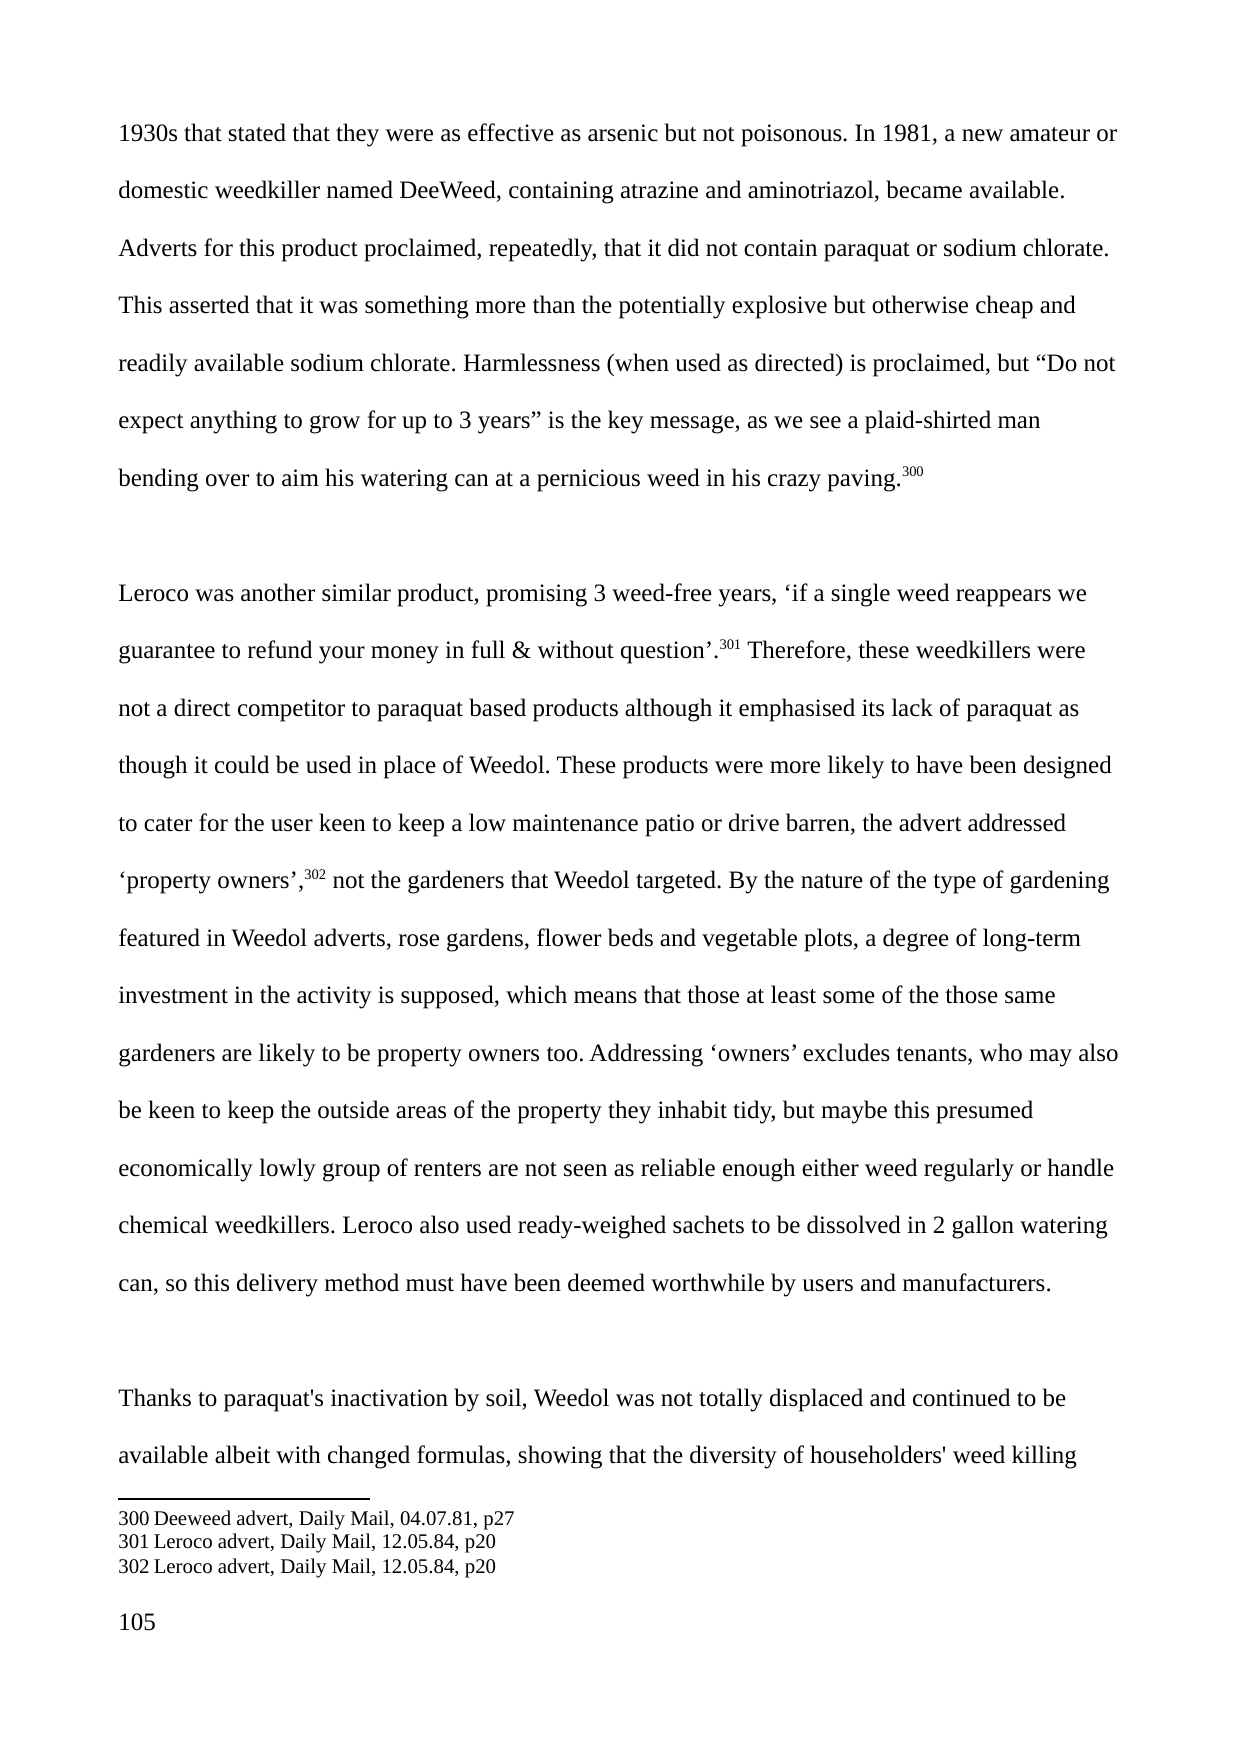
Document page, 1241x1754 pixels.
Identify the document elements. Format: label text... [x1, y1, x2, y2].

text Leroco was another similar product, promising 3 weed-free years, ‘if a single weed reappears we guarantee to refund your money in full & without question’. Therefore, these weedkillers were not a direct competitor to paraquat based products although it emphasised its lack of paraquat as though it could be used in place of Weedol. These products were more likely to have been designed to cater for the user keen to keep a low maintenance patio or drive barren, the advert addressed ‘property owners’, not the gardeners that Weedol targeted. By the nature of the type of gardening featured in Weedol adverts, rose gardens, flower beds and vegetable plots, a degree of long-term investment in the activity is supposed, which means that those at least some of the those same gardeners are likely to be property owners too. Addressing ‘owners’ excludes tenants, who may also be keen to keep the outside areas of the property they inhabit tidy, but maybe this presumed economically lowly group of renters are not seen as reliable enough either weed regularly or handle chemical weedkillers. Leroco also used ready-weighed sachets to be dissolved in 2 gallon watering can, so this delivery method must have been deemed worthwhile by users and manufacturers. [118, 578, 1122, 1297]
text Leroco advert, Daily Mail, 12.05.84, p20 [118, 1529, 1122, 1553]
text Thanks to paraquat's inactivation by soil, Weedol was not totally displaced and continued to be available albeit with changed formulas, showing that the diversity of householders' weed killing [118, 1383, 1122, 1469]
text 1930s that stated that they were as effective as arsenic but not poisonous. In 1981, a new amateur or domestic weedkiller named DeeWeed, containing atrazine and aminotriazol, became available. Adverts for this product proclaimed, repeatedly, that it did not contain paraquat or sodium chlorate. This asserted that it was something more than the potentially explosive but otherwise cheap and readily available sodium chlorate. Harmlessness (when used as directed) is proclaimed, but “Do not expect anything to grow for up to 3 years” is the key message, as we see a plaid-shirted man bending over to aim his watering can at a pernicious weed in his crazy paving. [118, 118, 1122, 492]
text Leroco advert, Daily Mail, 12.05.84, p20 [118, 1553, 1122, 1578]
text Deeweed advert, Daily Mail, 04.07.81, p27 [118, 1505, 1122, 1529]
